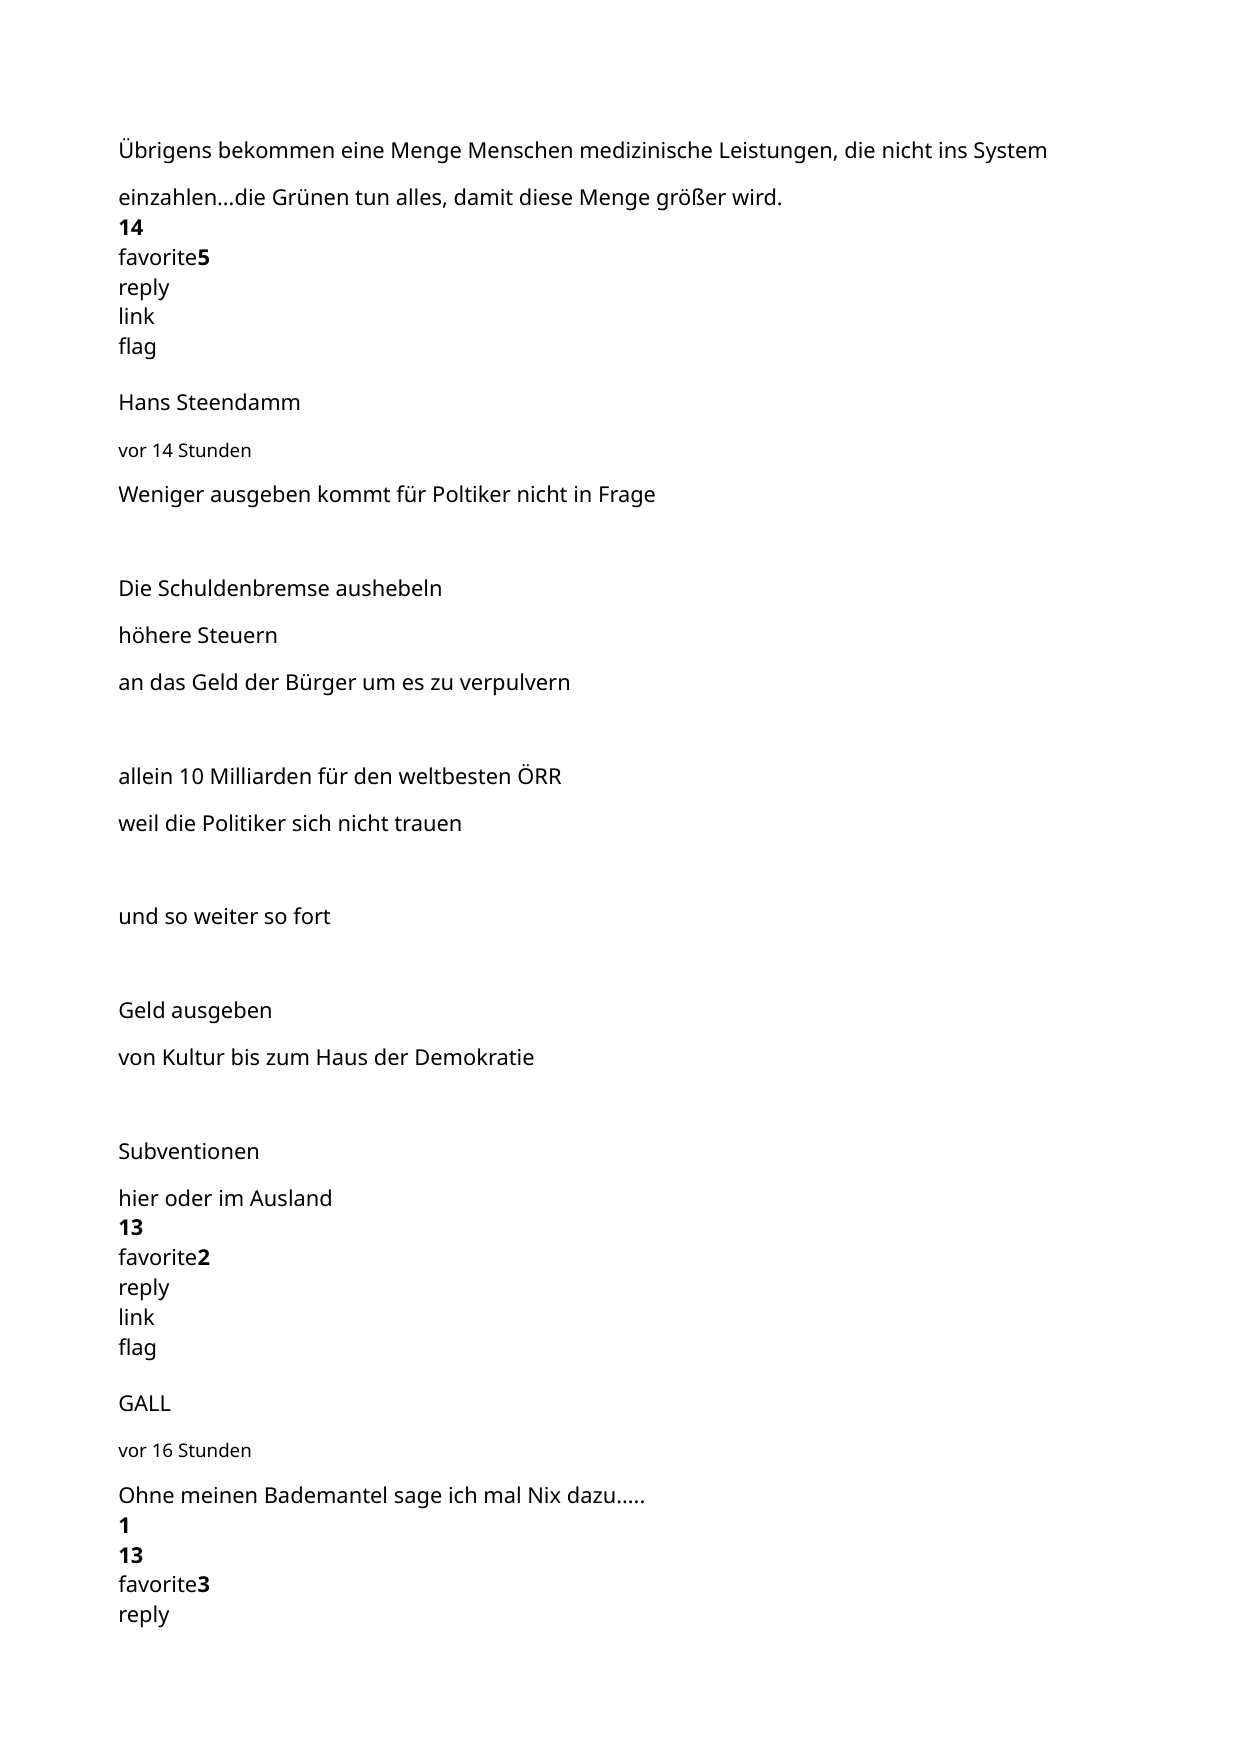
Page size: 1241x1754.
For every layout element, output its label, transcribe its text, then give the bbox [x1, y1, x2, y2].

text Weniger ausgeben kommt für Poltiker nicht in Frage Die Schuldenbremse aushebeln höhere Steuern an das Geld der Bürger um es zu verpulvern allein 10 Milliarden für den weltbesten ÖRR weil die Politiker sich nicht trauen und so weiter so fort Geld ausgeben von Kultur bis zum Haus der Demokratie Subventionen hier oder im Ausland [118, 462, 1122, 1212]
text GALL [118, 1377, 1114, 1418]
text flag [118, 331, 1122, 361]
text reply [118, 271, 1122, 301]
text Hans Steendamm [118, 376, 1114, 417]
text Übrigens bekommen eine Menge Menschen medizinische Leistungen, die nicht ins System einzahlen…die Grünen tun alles, damit diese Menge größer wird. [118, 118, 1122, 212]
text favorite5 [118, 242, 1122, 271]
text 13 [118, 1539, 1122, 1569]
text link [118, 1302, 1122, 1332]
text Ohne meinen Bademantel sage ich mal Nix dazu….. [118, 1463, 1122, 1510]
text favorite3 [118, 1569, 1122, 1599]
text vor 14 Stunden [118, 433, 1122, 462]
text 14 [118, 212, 1122, 242]
text 13 [118, 1212, 1122, 1242]
text favorite2 [118, 1242, 1122, 1272]
text reply [118, 1599, 1122, 1629]
text 1 [118, 1510, 1122, 1539]
text link [118, 301, 1122, 331]
text vor 16 Stunden [118, 1433, 1122, 1463]
text reply [118, 1272, 1122, 1302]
text flag [118, 1332, 1122, 1361]
